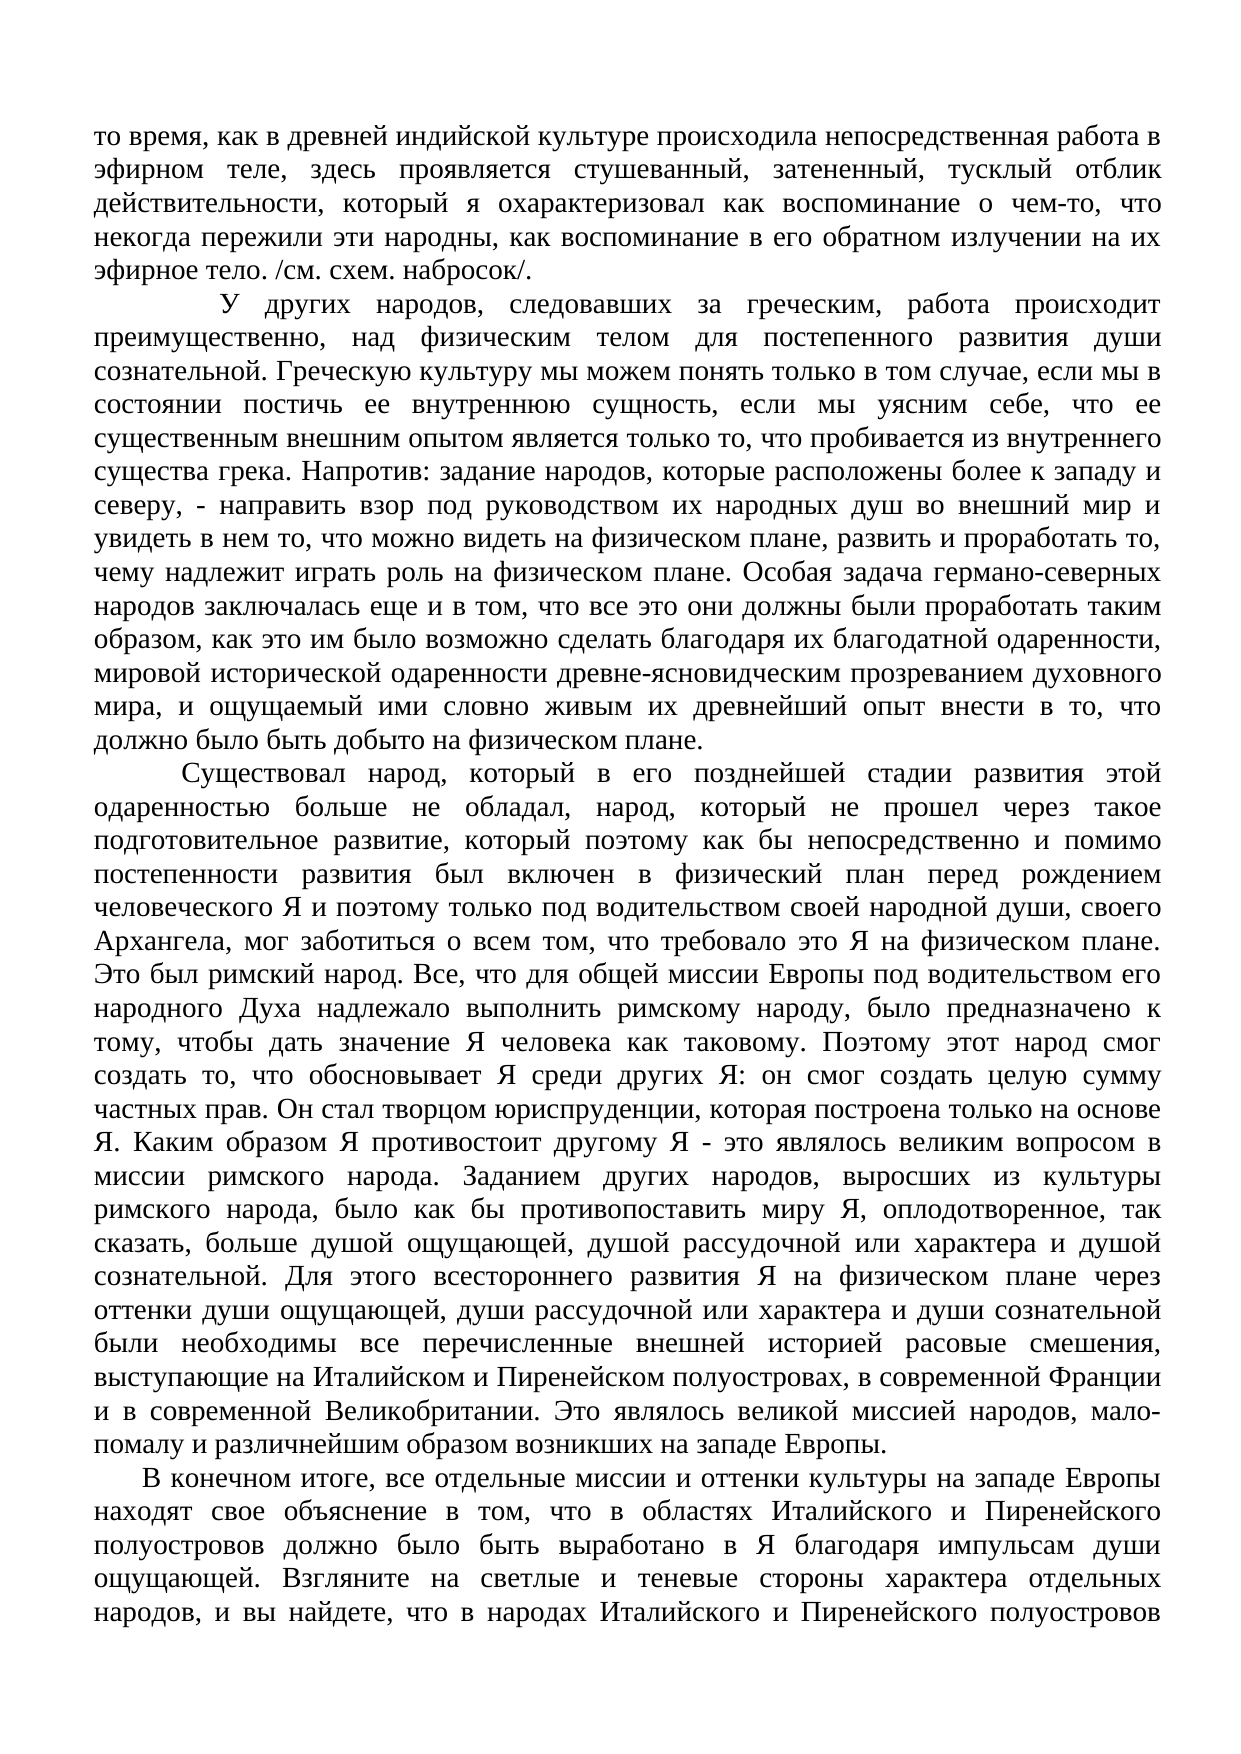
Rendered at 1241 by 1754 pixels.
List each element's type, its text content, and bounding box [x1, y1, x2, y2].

text У других народов, следовавших за греческим, работа происходит преимущественно, над физическим телом для постепенного развития души сознательной. Греческую культуру мы можем понять только в том случае, если мы в состоянии постичь ее внутреннюю сущность, если мы уясним себе, что ее существенным внешним опытом является только то, что пробивается из внутреннего существа грека. Напротив: задание народов, которые расположены более к западу и северу, - направить взор под руководством их народных душ во внешний мир и увидеть в нем то, что можно видеть на физическом плане, развить и проработать то, чему надлежит играть роль на физическом плане. Особая задача германо-северных народов заключалась еще и в том, что все это они должны были проработать таким образом, как это им было возможно сделать благодаря их благодатной одаренности, мировой исторической одаренности древне-ясновидческим прозреванием духовного мира, и ощущаемый ими словно живым их древнейший опыт внести в то, что должно было быть добыто на физическом плане. [94, 286, 1162, 755]
text то время, как в древней индийской культуре происходила непосредственная работа в эфирном теле, здесь проявляется стушеванный, затененный, тусклый отблик действительности, который я охарактеризовал как воспоминание о чем-то, что некогда пережили эти народны, как воспоминание в его обратном излучении на их эфирное тело. /см. схем. набросок/. [94, 118, 1162, 286]
text В конечном итоге, все отдельные миссии и оттенки культуры на западе Европы находят свое объяснение в том, что в областях Италийского и Пиренейского полуостровов должно было быть выработано в Я благодаря импульсам души ощущающей. Взгляните на светлые и теневые стороны характера отдельных народов, и вы найдете, что в народах Италийского и Пиренейского полуостровов [94, 1460, 1162, 1627]
text Существовал народ, который в его позднейшей стадии развития этой одаренностью больше не обладал, народ, который не прошел через такое подготовительное развитие, который поэтому как бы непосредственно и помимо постепенности развития был включен в физический план перед рождением человеческого Я и поэтому только под водительством своей народной души, своего Архангела, мог заботиться о всем том, что требовало это Я на физическом плане. Это был римский народ. Все, что для общей миссии Европы под водительством его народного Духа надлежало выполнить римскому народу, было предназначено к тому, чтобы дать значение Я человека как таковому. Поэтому этот народ смог создать то, что обосновывает Я среди других Я: он смог создать целую сумму частных прав. Он стал творцом юриспруденции, которая построена только на основе Я. Каким образом Я противостоит другому Я - это являлось великим вопросом в миссии римского народа. Заданием других народов, выросших из культуры римского народа, было как бы противопоставить миру Я, оплодотворенное, так сказать, больше душой ощущающей, душой рассудочной или характера и душой сознательной. Для этого всестороннего развития Я на физическом плане через оттенки души ощущающей, души рассудочной или характера и души сознательной были необходимы все перечисленные внешней историей расовые смешения, выступающие на Италийском и Пиренейском полуостровах, в современной Франции и в современной Великобритании. Это являлось великой миссией народов, мало-помалу и различнейшим образом возникших на западе Европы. [94, 755, 1162, 1460]
